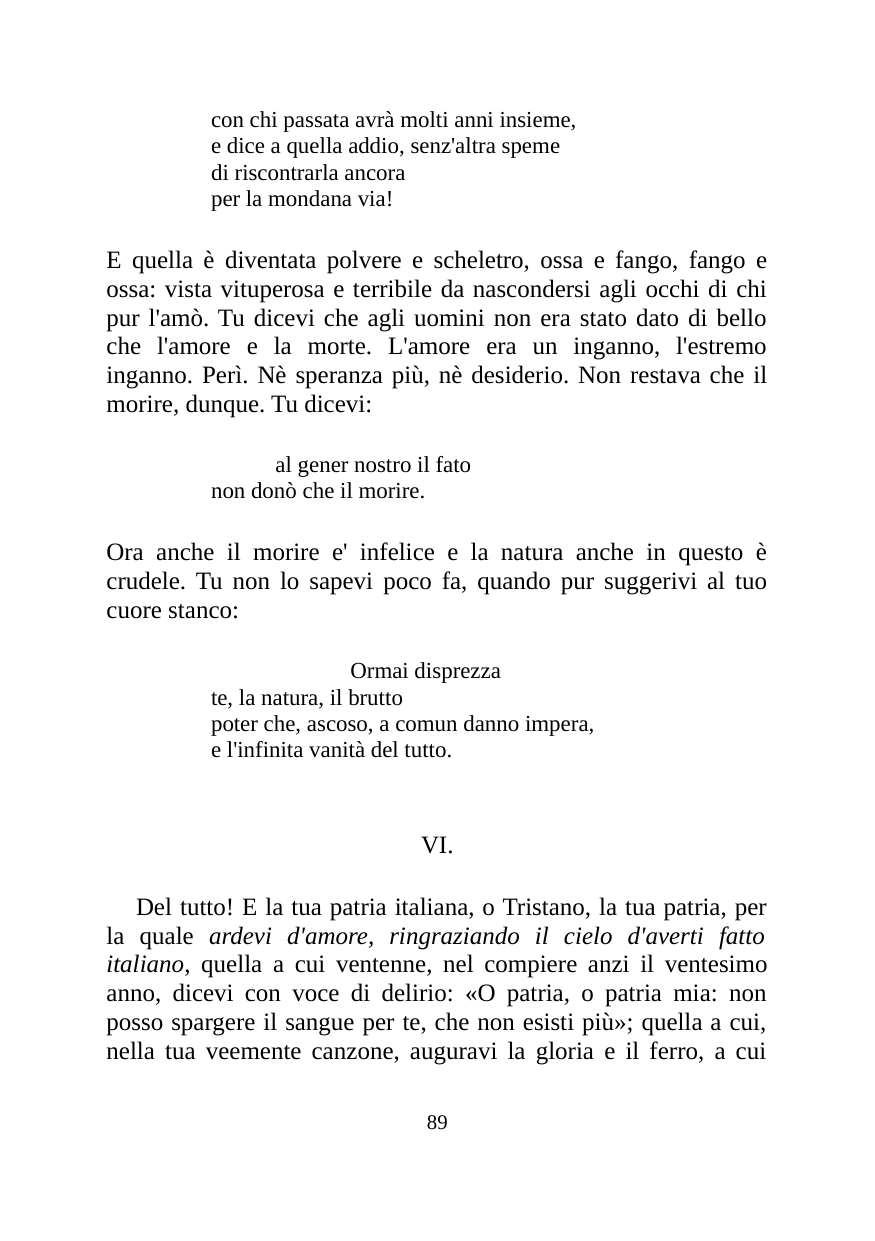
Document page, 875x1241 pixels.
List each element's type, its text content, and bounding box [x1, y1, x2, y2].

text per la mondana via! [181, 185, 768, 212]
text non donò che il morire. [181, 478, 768, 504]
text Ora anche il morire e' infelice e la natura anche in questo è crudele. Tu non lo sapevi poco fa, quando pur suggerivi al tuo cuore stanco: [106, 537, 768, 624]
text te, la natura, il brutto [181, 684, 768, 710]
text VI. [106, 830, 768, 858]
text con chi passata avrà molti anni insieme, [181, 106, 768, 133]
text Ormai disprezza [350, 657, 768, 684]
text e dice a quella addio, senz'altra speme [181, 133, 768, 159]
text E quella è diventata polvere e scheletro, ossa e fango, fango e ossa: vista vituperosa e terribile da nascondersi agli occhi di chi pur l'amò. Tu dicevi che agli uomini non era stato dato di bello che l'amore e la morte. L'amore era un inganno, l'estremo inganno. Perì. Nè speranza più, nè desiderio. Non restava che il morire, dunque. Tu dicevi: [106, 245, 768, 418]
text e l'infinita vanità del tutto. [181, 736, 768, 763]
text al gener nostro il fato [275, 451, 768, 478]
text poter che, ascoso, a comun danno impera, [181, 710, 768, 736]
text Del tutto! E la tua patria italiana, o Tristano, la tua patria, per la quale ardevi d'amore, ringraziando il cielo d'averti fatto italiano, quella a cui ventenne, nel compiere anzi il ventesimo anno, dicevi con voce di delirio: «O patria, o patria mia: non posso spargere il sangue per te, che non esisti più»; quella a cui, nella tua veemente canzone, auguravi la gloria e il ferro, a cui [106, 892, 768, 1064]
text di riscontrarla ancora [181, 159, 768, 185]
